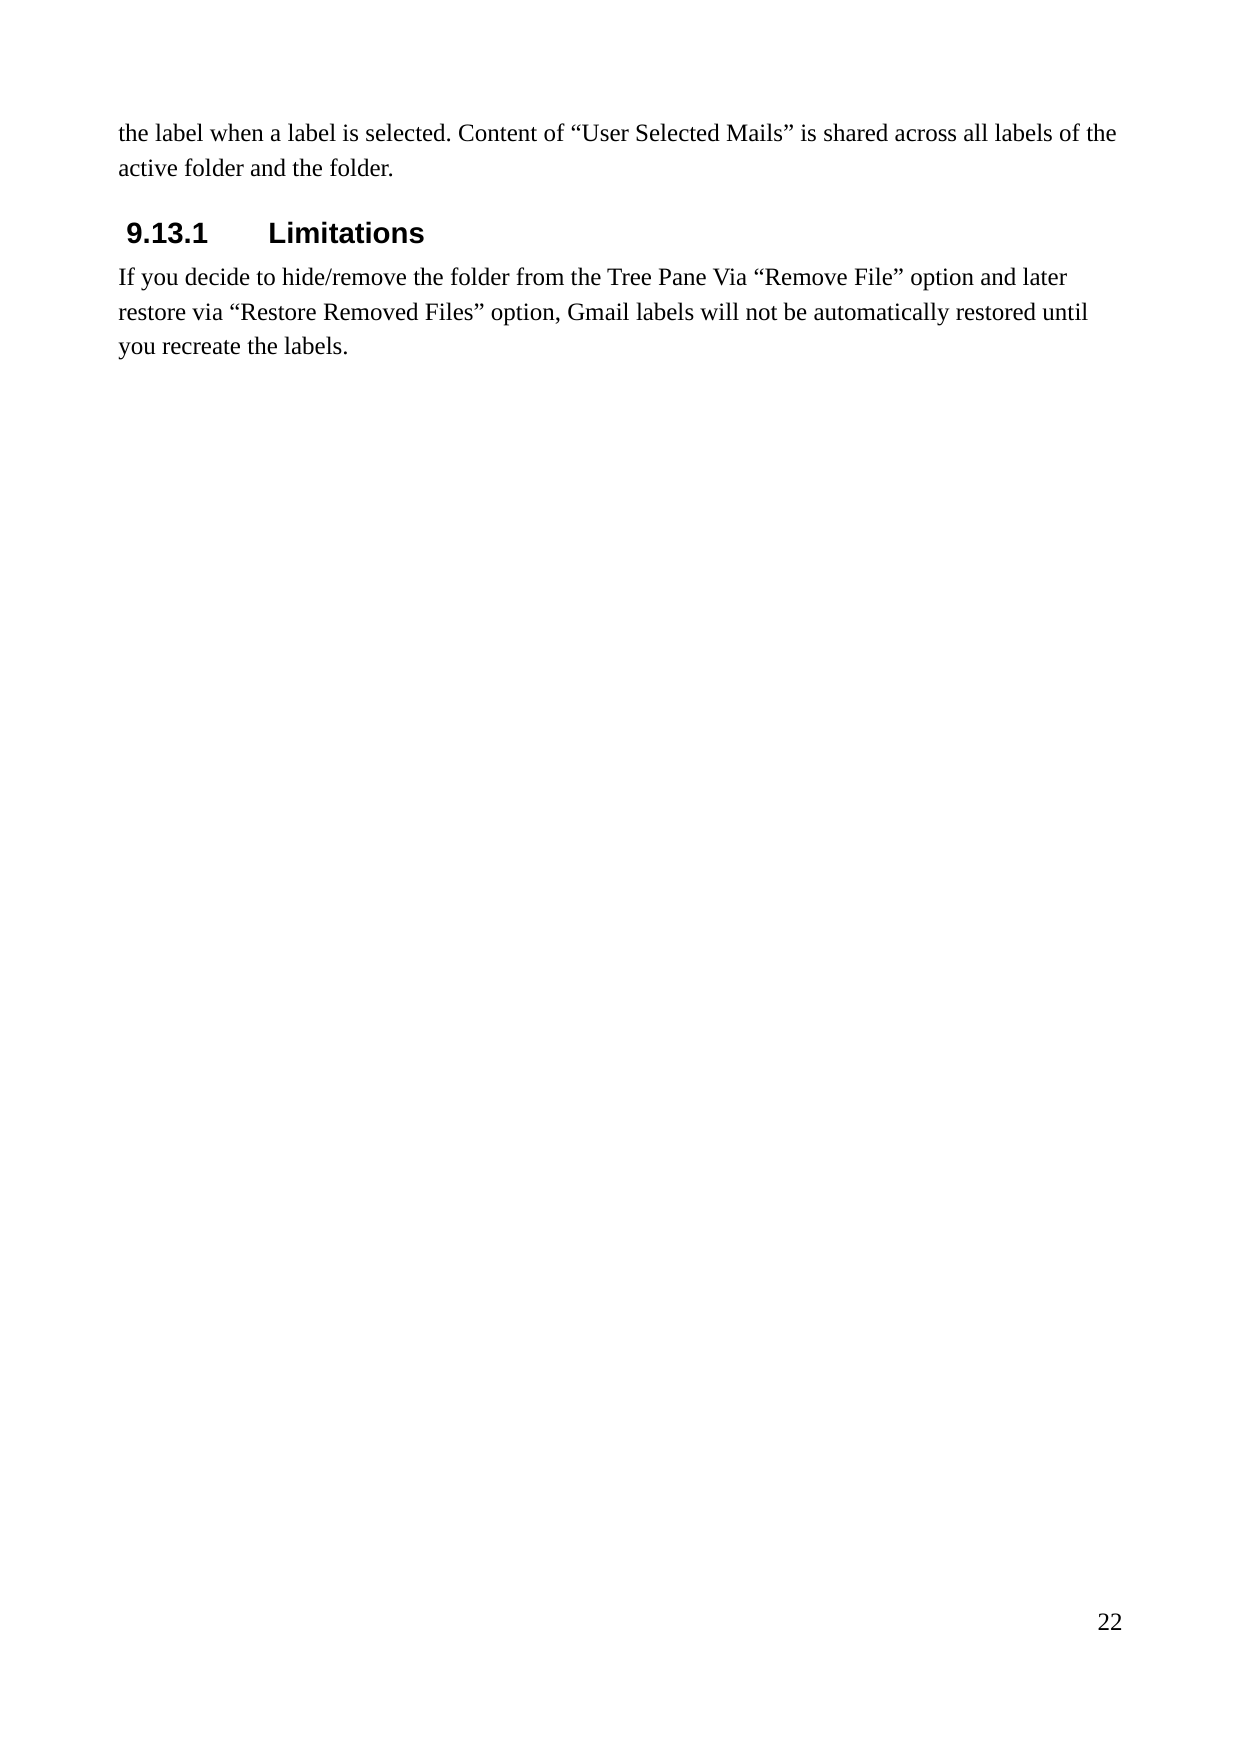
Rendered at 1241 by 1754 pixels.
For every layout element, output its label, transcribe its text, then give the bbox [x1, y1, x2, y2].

text If you decide to hide/remove the folder from the Tree Pane Via “Remove File” option and later restore via “Restore Removed Files” option, Gmail labels will not be automatically restored until you recreate the labels. [118, 262, 1122, 360]
subtitle Limitations [118, 216, 1122, 250]
text the label when a label is selected. Content of “User Selected Mails” is shared across all labels of the active folder and the folder. [118, 118, 1122, 181]
